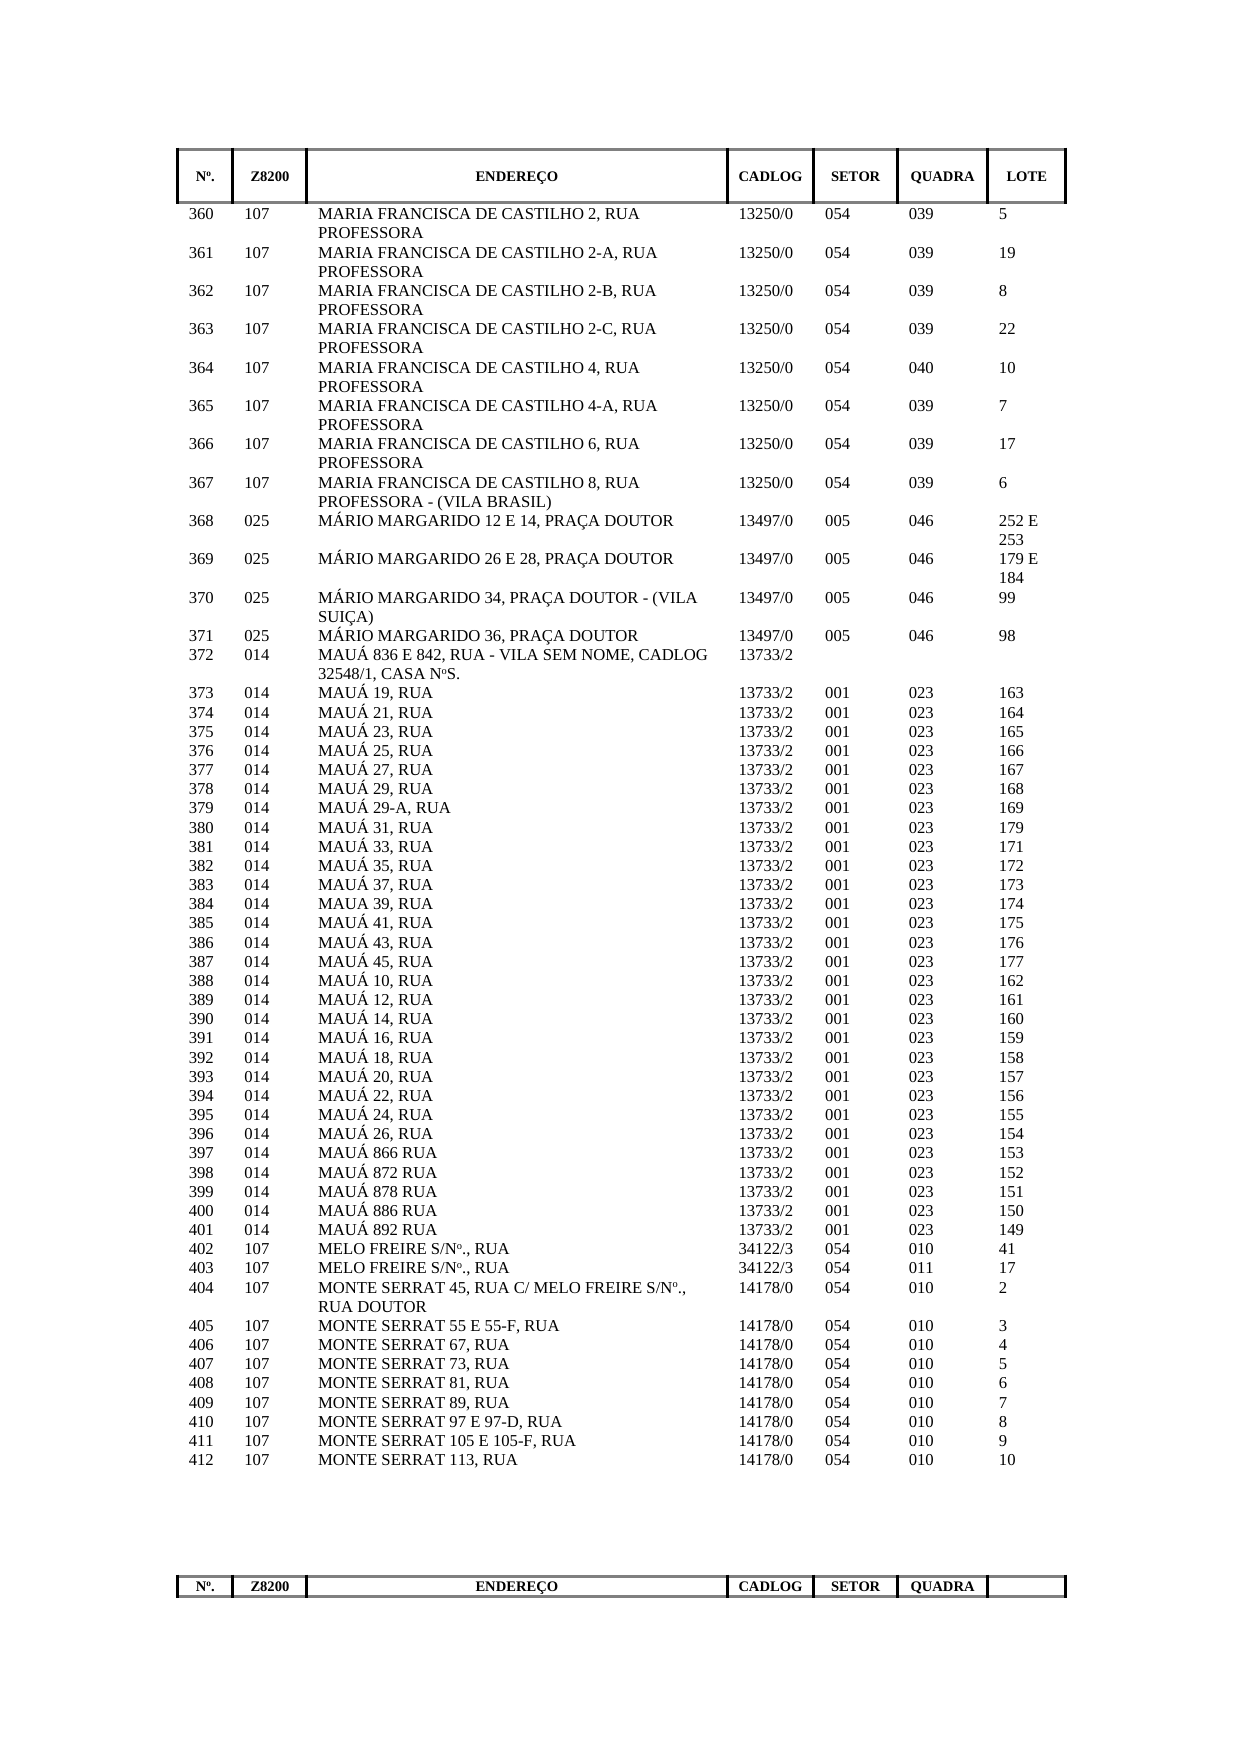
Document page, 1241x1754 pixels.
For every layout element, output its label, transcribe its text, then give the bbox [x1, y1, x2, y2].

table_cell 107 [233, 204, 307, 242]
table_cell 176 [988, 933, 1066, 952]
table_cell 401 [177, 1220, 233, 1239]
table_cell 382 [177, 856, 233, 875]
table_cell 14178/0 [727, 1278, 814, 1316]
table_cell QUADRA [899, 151, 986, 201]
table_cell 13733/2 [727, 1201, 814, 1220]
table_cell [177, 1469, 233, 1574]
table_cell 023 [897, 894, 987, 913]
table_cell 039 [897, 473, 987, 511]
table_cell 023 [897, 875, 987, 894]
table_cell No. [179, 1578, 231, 1594]
table_cell 374 [177, 703, 233, 722]
table_cell 14178/0 [727, 1412, 814, 1431]
table_cell 386 [177, 933, 233, 952]
table_cell 398 [177, 1163, 233, 1182]
table_cell 010 [897, 1316, 987, 1335]
table_cell 13733/2 [727, 1067, 814, 1086]
table_cell 001 [814, 798, 897, 817]
table_cell 174 [988, 894, 1066, 913]
table_cell 14178/0 [727, 1393, 814, 1412]
table_cell 001 [814, 1143, 897, 1162]
table_cell 054 [814, 1373, 897, 1392]
table_cell SETOR [815, 1578, 896, 1594]
table_cell 014 [233, 1201, 307, 1220]
table_cell 13733/2 [727, 856, 814, 875]
table_cell 039 [897, 281, 987, 319]
table_cell 387 [177, 952, 233, 971]
table_cell No. [179, 151, 231, 201]
table_cell 054 [814, 243, 897, 281]
table_cell 001 [814, 875, 897, 894]
table_cell 014 [233, 818, 307, 837]
table_cell 023 [897, 1182, 987, 1201]
table_cell MAUA 39, RUA [307, 894, 727, 913]
table_cell 383 [177, 875, 233, 894]
table_cell 025 [233, 549, 307, 587]
table_cell 154 [988, 1124, 1066, 1143]
table_cell 023 [897, 913, 987, 932]
table_cell 362 [177, 281, 233, 319]
table_cell MAUÁ 37, RUA [307, 875, 727, 894]
table_cell 149 [988, 1220, 1066, 1239]
table_cell 023 [897, 837, 987, 856]
table_cell 13733/2 [727, 1009, 814, 1028]
table_cell 107 [233, 319, 307, 357]
table_cell 014 [233, 1048, 307, 1067]
table_cell 367 [177, 473, 233, 511]
table_cell MARIA FRANCISCA DE CASTILHO 2-A, RUA PROFESSORA [307, 243, 727, 281]
table_cell 376 [177, 741, 233, 760]
table_cell 369 [177, 549, 233, 587]
table_cell 014 [233, 1182, 307, 1201]
table_cell 252 E 253 [988, 511, 1066, 549]
table_cell 023 [897, 856, 987, 875]
table_cell 014 [233, 894, 307, 913]
table_cell 175 [988, 913, 1066, 932]
table_cell 381 [177, 837, 233, 856]
table_cell 023 [897, 1086, 987, 1105]
table_cell 023 [897, 779, 987, 798]
table_cell 361 [177, 243, 233, 281]
table_cell 107 [233, 1393, 307, 1412]
table_cell 156 [988, 1086, 1066, 1105]
table_cell 6 [988, 1373, 1066, 1392]
table_cell 054 [814, 281, 897, 319]
table_cell 406 [177, 1335, 233, 1354]
table_cell MONTE SERRAT 55 E 55-F, RUA [307, 1316, 727, 1335]
table_cell 054 [814, 1278, 897, 1316]
table_cell MAUÁ 14, RUA [307, 1009, 727, 1028]
table_cell 363 [177, 319, 233, 357]
table_cell MAUÁ 41, RUA [307, 913, 727, 932]
table_cell 010 [897, 1412, 987, 1431]
table_cell 34122/3 [727, 1258, 814, 1277]
table_cell 14178/0 [727, 1316, 814, 1335]
table_cell 177 [988, 952, 1066, 971]
table_cell 360 [177, 204, 233, 242]
table_cell 023 [897, 1163, 987, 1182]
table_cell 039 [897, 204, 987, 242]
table_cell 014 [233, 971, 307, 990]
table_cell 014 [233, 1124, 307, 1143]
table_cell 001 [814, 971, 897, 990]
table_cell 13250/0 [727, 396, 814, 434]
table_cell 13733/2 [727, 1086, 814, 1105]
table_cell 171 [988, 837, 1066, 856]
table_cell 22 [988, 319, 1066, 357]
table_cell 13733/2 [727, 818, 814, 837]
table_cell MÁRIO MARGARIDO 34, PRAÇA DOUTOR - (VILA SUIÇA) [307, 588, 727, 626]
table_cell 394 [177, 1086, 233, 1105]
table_cell 054 [814, 204, 897, 242]
table_cell 365 [177, 396, 233, 434]
table_cell MAUÁ 18, RUA [307, 1048, 727, 1067]
table_cell MONTE SERRAT 105 E 105-F, RUA [307, 1431, 727, 1450]
table_cell 001 [814, 779, 897, 798]
table_cell 13733/2 [727, 913, 814, 932]
table_cell MONTE SERRAT 81, RUA [307, 1373, 727, 1392]
table_cell 396 [177, 1124, 233, 1143]
table_cell 039 [897, 243, 987, 281]
table_cell 001 [814, 760, 897, 779]
table_cell 410 [177, 1412, 233, 1431]
table_cell MAUÁ 12, RUA [307, 990, 727, 1009]
table_cell MONTE SERRAT 97 E 97-D, RUA [307, 1412, 727, 1431]
table_cell 172 [988, 856, 1066, 875]
table_cell 13733/2 [727, 741, 814, 760]
table_cell 5 [988, 1354, 1066, 1373]
table_cell [988, 645, 1066, 683]
table_cell 001 [814, 913, 897, 932]
table_cell 023 [897, 952, 987, 971]
table_cell 014 [233, 1143, 307, 1162]
table_cell 13733/2 [727, 683, 814, 702]
table_cell MAUÁ 45, RUA [307, 952, 727, 971]
table_cell 7 [988, 396, 1066, 434]
table_cell 010 [897, 1239, 987, 1258]
table_cell MAUÁ 24, RUA [307, 1105, 727, 1124]
table_cell [897, 645, 987, 683]
table_cell 010 [897, 1373, 987, 1392]
table_cell 160 [988, 1009, 1066, 1028]
table_cell 13250/0 [727, 281, 814, 319]
table_cell 375 [177, 722, 233, 741]
table_cell 2 [988, 1278, 1066, 1316]
table_cell [307, 1469, 727, 1574]
table_cell 014 [233, 933, 307, 952]
table_cell 13733/2 [727, 971, 814, 990]
table_cell 155 [988, 1105, 1066, 1124]
table_cell 179 E 184 [988, 549, 1066, 587]
table_cell 10 [988, 358, 1066, 396]
table_cell 13733/2 [727, 798, 814, 817]
table_cell 054 [814, 1393, 897, 1412]
table_cell 13497/0 [727, 549, 814, 587]
table_cell 13250/0 [727, 434, 814, 472]
table_cell 8 [988, 1412, 1066, 1431]
table_cell 153 [988, 1143, 1066, 1162]
table_cell SETOR [815, 151, 896, 201]
table_cell MONTE SERRAT 73, RUA [307, 1354, 727, 1373]
table_cell 023 [897, 1124, 987, 1143]
table_cell 054 [814, 434, 897, 472]
table_cell Z8200 [234, 1578, 305, 1594]
table_cell 001 [814, 1182, 897, 1201]
table_cell MÁRIO MARGARIDO 12 E 14, PRAÇA DOUTOR [307, 511, 727, 549]
table_cell 107 [233, 473, 307, 511]
table_cell 014 [233, 1067, 307, 1086]
table_cell 025 [233, 588, 307, 626]
table_cell 161 [988, 990, 1066, 1009]
table_cell 014 [233, 1220, 307, 1239]
table_cell 17 [988, 434, 1066, 472]
table_cell 407 [177, 1354, 233, 1373]
table_cell 039 [897, 396, 987, 434]
table_cell MAUÁ 27, RUA [307, 760, 727, 779]
table_cell MAUÁ 20, RUA [307, 1067, 727, 1086]
table_cell 13733/2 [727, 1048, 814, 1067]
table_cell MÁRIO MARGARIDO 26 E 28, PRAÇA DOUTOR [307, 549, 727, 587]
table_cell 014 [233, 1163, 307, 1182]
table_cell 4 [988, 1335, 1066, 1354]
table_cell 13733/2 [727, 1105, 814, 1124]
table_cell 366 [177, 434, 233, 472]
table_cell 054 [814, 396, 897, 434]
table_cell 054 [814, 1316, 897, 1335]
table_cell 023 [897, 798, 987, 817]
table_cell 014 [233, 1009, 307, 1028]
table_cell MARIA FRANCISCA DE CASTILHO 2-C, RUA PROFESSORA [307, 319, 727, 357]
table_cell MONTE SERRAT 67, RUA [307, 1335, 727, 1354]
table_cell 371 [177, 626, 233, 645]
table_cell 010 [897, 1393, 987, 1412]
table_cell 005 [814, 549, 897, 587]
table_cell 408 [177, 1373, 233, 1392]
table_cell MARIA FRANCISCA DE CASTILHO 2, RUA PROFESSORA [307, 204, 727, 242]
table_cell 054 [814, 1239, 897, 1258]
table_cell 395 [177, 1105, 233, 1124]
table_cell 001 [814, 1048, 897, 1067]
table_cell 14178/0 [727, 1450, 814, 1469]
table_cell 023 [897, 1201, 987, 1220]
table_cell 039 [897, 319, 987, 357]
table_cell QUADRA [899, 1578, 986, 1594]
table_cell 010 [897, 1431, 987, 1450]
table_cell 107 [233, 1258, 307, 1277]
table_cell 023 [897, 1048, 987, 1067]
table_cell MAUÁ 31, RUA [307, 818, 727, 837]
table_cell LOTE [989, 151, 1064, 201]
table_cell 040 [897, 358, 987, 396]
table_cell 054 [814, 1354, 897, 1373]
table_cell 385 [177, 913, 233, 932]
table_cell 164 [988, 703, 1066, 722]
table_cell 399 [177, 1182, 233, 1201]
table_cell 13733/2 [727, 1124, 814, 1143]
table_cell 001 [814, 818, 897, 837]
table_cell 014 [233, 760, 307, 779]
table_cell 107 [233, 281, 307, 319]
table_cell 014 [233, 645, 307, 683]
table_cell 412 [177, 1450, 233, 1469]
table_cell 054 [814, 358, 897, 396]
table_cell [727, 1469, 814, 1574]
table_cell 014 [233, 703, 307, 722]
table_cell MAUÁ 23, RUA [307, 722, 727, 741]
table_cell 13250/0 [727, 473, 814, 511]
table_cell 014 [233, 779, 307, 798]
table_cell 169 [988, 798, 1066, 817]
table_cell 107 [233, 1354, 307, 1373]
table_cell 99 [988, 588, 1066, 626]
table_cell 107 [233, 396, 307, 434]
table_cell 054 [814, 1335, 897, 1354]
table_cell 014 [233, 798, 307, 817]
table_cell 107 [233, 1316, 307, 1335]
table_cell 001 [814, 1201, 897, 1220]
table_cell 107 [233, 1239, 307, 1258]
table_cell 001 [814, 894, 897, 913]
table_cell 411 [177, 1431, 233, 1450]
table_cell 014 [233, 1028, 307, 1047]
table_cell 023 [897, 1143, 987, 1162]
table_cell MAUÁ 22, RUA [307, 1086, 727, 1105]
table_cell MARIA FRANCISCA DE CASTILHO 6, RUA PROFESSORA [307, 434, 727, 472]
table_cell MONTE SERRAT 89, RUA [307, 1393, 727, 1412]
table_cell 023 [897, 818, 987, 837]
table_cell MAUÁ 35, RUA [307, 856, 727, 875]
table_cell 379 [177, 798, 233, 817]
table_cell 402 [177, 1239, 233, 1258]
table_cell 001 [814, 1163, 897, 1182]
table_cell MAUÁ 10, RUA [307, 971, 727, 990]
table_cell 34122/3 [727, 1239, 814, 1258]
table_cell 014 [233, 722, 307, 741]
table_cell ENDEREÇO [308, 1578, 726, 1594]
table_cell MAUÁ 878 RUA [307, 1182, 727, 1201]
table_cell 107 [233, 1412, 307, 1431]
table_cell 13733/2 [727, 875, 814, 894]
table_cell 13733/2 [727, 952, 814, 971]
table_cell 14178/0 [727, 1335, 814, 1354]
table_cell 377 [177, 760, 233, 779]
table_cell 005 [814, 511, 897, 549]
table_cell [989, 1578, 1064, 1594]
table_cell 14178/0 [727, 1431, 814, 1450]
table_cell 001 [814, 1220, 897, 1239]
table_cell 405 [177, 1316, 233, 1335]
table_cell 372 [177, 645, 233, 683]
table_cell 368 [177, 511, 233, 549]
table_cell 001 [814, 1105, 897, 1124]
table_cell 13497/0 [727, 626, 814, 645]
table_cell 001 [814, 1067, 897, 1086]
table_cell 001 [814, 703, 897, 722]
table_cell MARIA FRANCISCA DE CASTILHO 8, RUA PROFESSORA - (VILA BRASIL) [307, 473, 727, 511]
table_cell CADLOG [729, 1578, 812, 1594]
table_cell MAUÁ 19, RUA [307, 683, 727, 702]
table_cell 151 [988, 1182, 1066, 1201]
table_cell 13250/0 [727, 319, 814, 357]
table_cell 023 [897, 1028, 987, 1047]
table_cell 13733/2 [727, 779, 814, 798]
table_cell 19 [988, 243, 1066, 281]
table_cell 13733/2 [727, 760, 814, 779]
table_cell 3 [988, 1316, 1066, 1335]
table_cell MAUÁ 26, RUA [307, 1124, 727, 1143]
table_cell 158 [988, 1048, 1066, 1067]
table_cell 13733/2 [727, 1163, 814, 1182]
table_cell 014 [233, 837, 307, 856]
table_cell 388 [177, 971, 233, 990]
table_cell 7 [988, 1393, 1066, 1412]
table_cell 397 [177, 1143, 233, 1162]
table_cell 162 [988, 971, 1066, 990]
table_cell 054 [814, 473, 897, 511]
table_cell 023 [897, 741, 987, 760]
table_cell MELO FREIRE S/No., RUA [307, 1258, 727, 1277]
table_cell 163 [988, 683, 1066, 702]
table_cell 150 [988, 1201, 1066, 1220]
table_cell MAUÁ 29-A, RUA [307, 798, 727, 817]
table_cell 023 [897, 933, 987, 952]
table_cell 13733/2 [727, 722, 814, 741]
table_cell 389 [177, 990, 233, 1009]
table_cell 13497/0 [727, 511, 814, 549]
table_cell 054 [814, 319, 897, 357]
table_cell 001 [814, 683, 897, 702]
table_cell 173 [988, 875, 1066, 894]
table_cell 023 [897, 1220, 987, 1239]
table_cell 166 [988, 741, 1066, 760]
table_cell 13733/2 [727, 933, 814, 952]
table_cell 393 [177, 1067, 233, 1086]
table_cell 025 [233, 511, 307, 549]
table_cell 13733/2 [727, 894, 814, 913]
table_cell 107 [233, 358, 307, 396]
table_cell 023 [897, 990, 987, 1009]
table_cell 005 [814, 626, 897, 645]
table_cell 13497/0 [727, 588, 814, 626]
table_cell MAUÁ 21, RUA [307, 703, 727, 722]
table_cell 107 [233, 1278, 307, 1316]
table_cell 001 [814, 990, 897, 1009]
table_cell 023 [897, 703, 987, 722]
table_cell [897, 1469, 987, 1574]
table_cell 054 [814, 1450, 897, 1469]
table_cell 404 [177, 1278, 233, 1316]
table_cell Z8200 [234, 151, 305, 201]
table_cell 054 [814, 1412, 897, 1431]
table_cell 014 [233, 875, 307, 894]
table_cell 41 [988, 1239, 1066, 1258]
table_cell ENDEREÇO [308, 151, 726, 201]
table_cell 380 [177, 818, 233, 837]
table_cell 370 [177, 588, 233, 626]
table_cell 014 [233, 913, 307, 932]
table_cell 13250/0 [727, 358, 814, 396]
table_cell 005 [814, 588, 897, 626]
table_cell MARIA FRANCISCA DE CASTILHO 4, RUA PROFESSORA [307, 358, 727, 396]
table_cell 167 [988, 760, 1066, 779]
table_cell 10 [988, 1450, 1066, 1469]
table_cell 046 [897, 626, 987, 645]
table_cell 014 [233, 1086, 307, 1105]
table_cell MAUÁ 43, RUA [307, 933, 727, 952]
table_cell 014 [233, 952, 307, 971]
table_cell 001 [814, 1086, 897, 1105]
table_cell 001 [814, 1028, 897, 1047]
table_cell 13733/2 [727, 1143, 814, 1162]
table_cell 13733/2 [727, 837, 814, 856]
table_cell 010 [897, 1354, 987, 1373]
table_cell 8 [988, 281, 1066, 319]
table_cell 023 [897, 760, 987, 779]
table_cell 010 [897, 1450, 987, 1469]
table_cell MONTE SERRAT 113, RUA [307, 1450, 727, 1469]
table_cell 152 [988, 1163, 1066, 1182]
table_cell 014 [233, 741, 307, 760]
table_cell MARIA FRANCISCA DE CASTILHO 4-A, RUA PROFESSORA [307, 396, 727, 434]
table_cell 378 [177, 779, 233, 798]
table_cell 054 [814, 1431, 897, 1450]
table_cell 13733/2 [727, 703, 814, 722]
table_cell 13250/0 [727, 243, 814, 281]
table_cell 001 [814, 933, 897, 952]
table_cell MELO FREIRE S/No., RUA [307, 1239, 727, 1258]
table_cell 046 [897, 511, 987, 549]
table_cell 054 [814, 1258, 897, 1277]
table_cell MAUÁ 866 RUA [307, 1143, 727, 1162]
table_cell 13733/2 [727, 1220, 814, 1239]
table_cell 107 [233, 1431, 307, 1450]
table_cell 023 [897, 722, 987, 741]
table_cell 011 [897, 1258, 987, 1277]
table_cell 107 [233, 243, 307, 281]
table_cell 107 [233, 1373, 307, 1392]
table_cell 159 [988, 1028, 1066, 1047]
table_cell 179 [988, 818, 1066, 837]
table_cell 373 [177, 683, 233, 702]
table_cell 046 [897, 588, 987, 626]
table_cell 014 [233, 990, 307, 1009]
table_cell 157 [988, 1067, 1066, 1086]
table_cell 400 [177, 1201, 233, 1220]
table_cell MAUÁ 33, RUA [307, 837, 727, 856]
table_cell 001 [814, 1124, 897, 1143]
table_cell 010 [897, 1278, 987, 1316]
table_cell MAUÁ 16, RUA [307, 1028, 727, 1047]
table_cell 13733/2 [727, 645, 814, 683]
table_cell 107 [233, 434, 307, 472]
table_cell 5 [988, 204, 1066, 242]
table_cell 13733/2 [727, 1182, 814, 1201]
table_cell MAUÁ 886 RUA [307, 1201, 727, 1220]
table_cell 023 [897, 1009, 987, 1028]
table_cell 14178/0 [727, 1354, 814, 1373]
table_cell MAUÁ 836 E 842, RUA - VILA SEM NOME, CADLOG 32548/1, CASA NoS. [307, 645, 727, 683]
table_cell 9 [988, 1431, 1066, 1450]
table_cell MAUÁ 872 RUA [307, 1163, 727, 1182]
table_cell 6 [988, 473, 1066, 511]
table_cell 039 [897, 434, 987, 472]
table_cell 107 [233, 1450, 307, 1469]
table_cell 409 [177, 1393, 233, 1412]
table_cell MAUÁ 892 RUA [307, 1220, 727, 1239]
table_cell 107 [233, 1335, 307, 1354]
table_cell 001 [814, 837, 897, 856]
table_cell MÁRIO MARGARIDO 36, PRAÇA DOUTOR [307, 626, 727, 645]
table_cell 168 [988, 779, 1066, 798]
table_cell CADLOG [729, 151, 812, 201]
table_cell 392 [177, 1048, 233, 1067]
table_cell 046 [897, 549, 987, 587]
table_cell 13733/2 [727, 990, 814, 1009]
table_cell 014 [233, 683, 307, 702]
table_cell 391 [177, 1028, 233, 1047]
table_cell 403 [177, 1258, 233, 1277]
table_cell 014 [233, 1105, 307, 1124]
table_cell 384 [177, 894, 233, 913]
table_cell 17 [988, 1258, 1066, 1277]
table_cell 025 [233, 626, 307, 645]
table_cell MAUÁ 29, RUA [307, 779, 727, 798]
table_cell 010 [897, 1335, 987, 1354]
table_cell 014 [233, 856, 307, 875]
table_cell 001 [814, 856, 897, 875]
table_cell MARIA FRANCISCA DE CASTILHO 2-B, RUA PROFESSORA [307, 281, 727, 319]
table_cell 364 [177, 358, 233, 396]
table_cell 390 [177, 1009, 233, 1028]
table_cell [988, 1469, 1066, 1574]
table_cell 13733/2 [727, 1028, 814, 1047]
table_cell 165 [988, 722, 1066, 741]
table_cell 001 [814, 952, 897, 971]
table_cell MONTE SERRAT 45, RUA C/ MELO FREIRE S/No., RUA DOUTOR [307, 1278, 727, 1316]
table_cell 001 [814, 722, 897, 741]
table_cell MAUÁ 25, RUA [307, 741, 727, 760]
table_cell 98 [988, 626, 1066, 645]
table_cell 023 [897, 1105, 987, 1124]
table_cell 14178/0 [727, 1373, 814, 1392]
table_cell [814, 1469, 897, 1574]
table_cell 001 [814, 741, 897, 760]
table_cell 13250/0 [727, 204, 814, 242]
table_cell 023 [897, 683, 987, 702]
table_cell 001 [814, 1009, 897, 1028]
table_cell 023 [897, 971, 987, 990]
table_cell [233, 1469, 307, 1574]
table_cell 023 [897, 1067, 987, 1086]
table_cell [814, 645, 897, 683]
